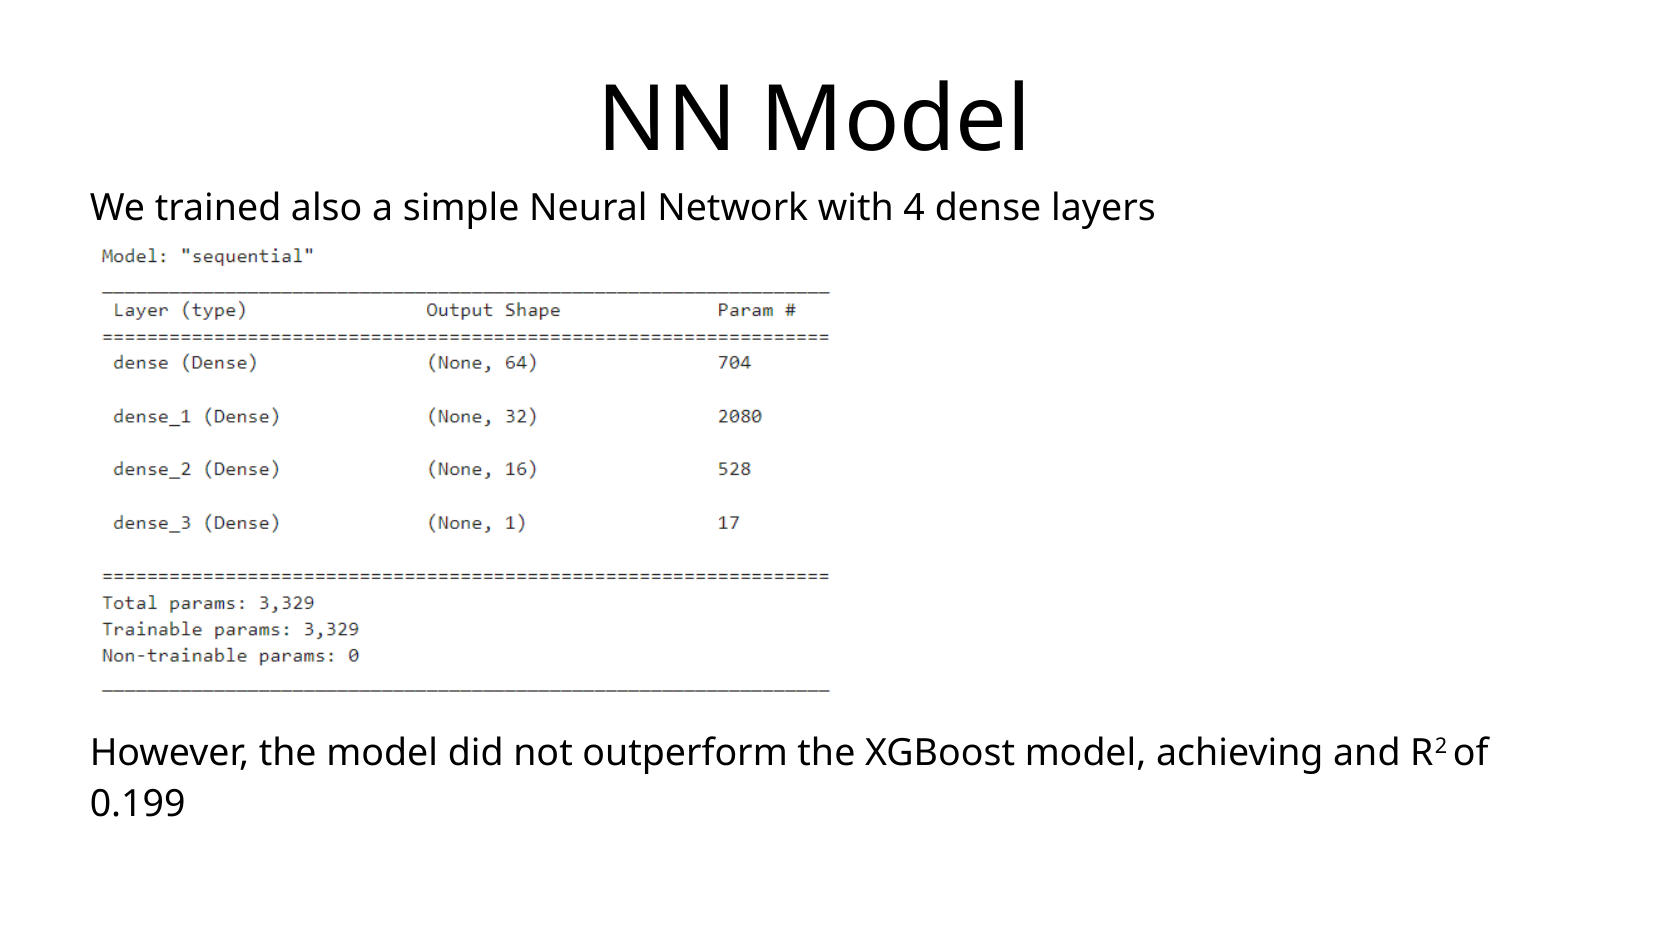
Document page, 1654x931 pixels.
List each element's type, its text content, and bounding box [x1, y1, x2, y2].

text_box We trained also a simple Neural Network with 4 dense layers [75, 173, 1576, 468]
text_box However, the model did not outperform the XGBoost model, achieving and R2 of 0.199 [75, 718, 1576, 901]
picture [94, 246, 842, 693]
title NN Model [82, 37, 1571, 173]
